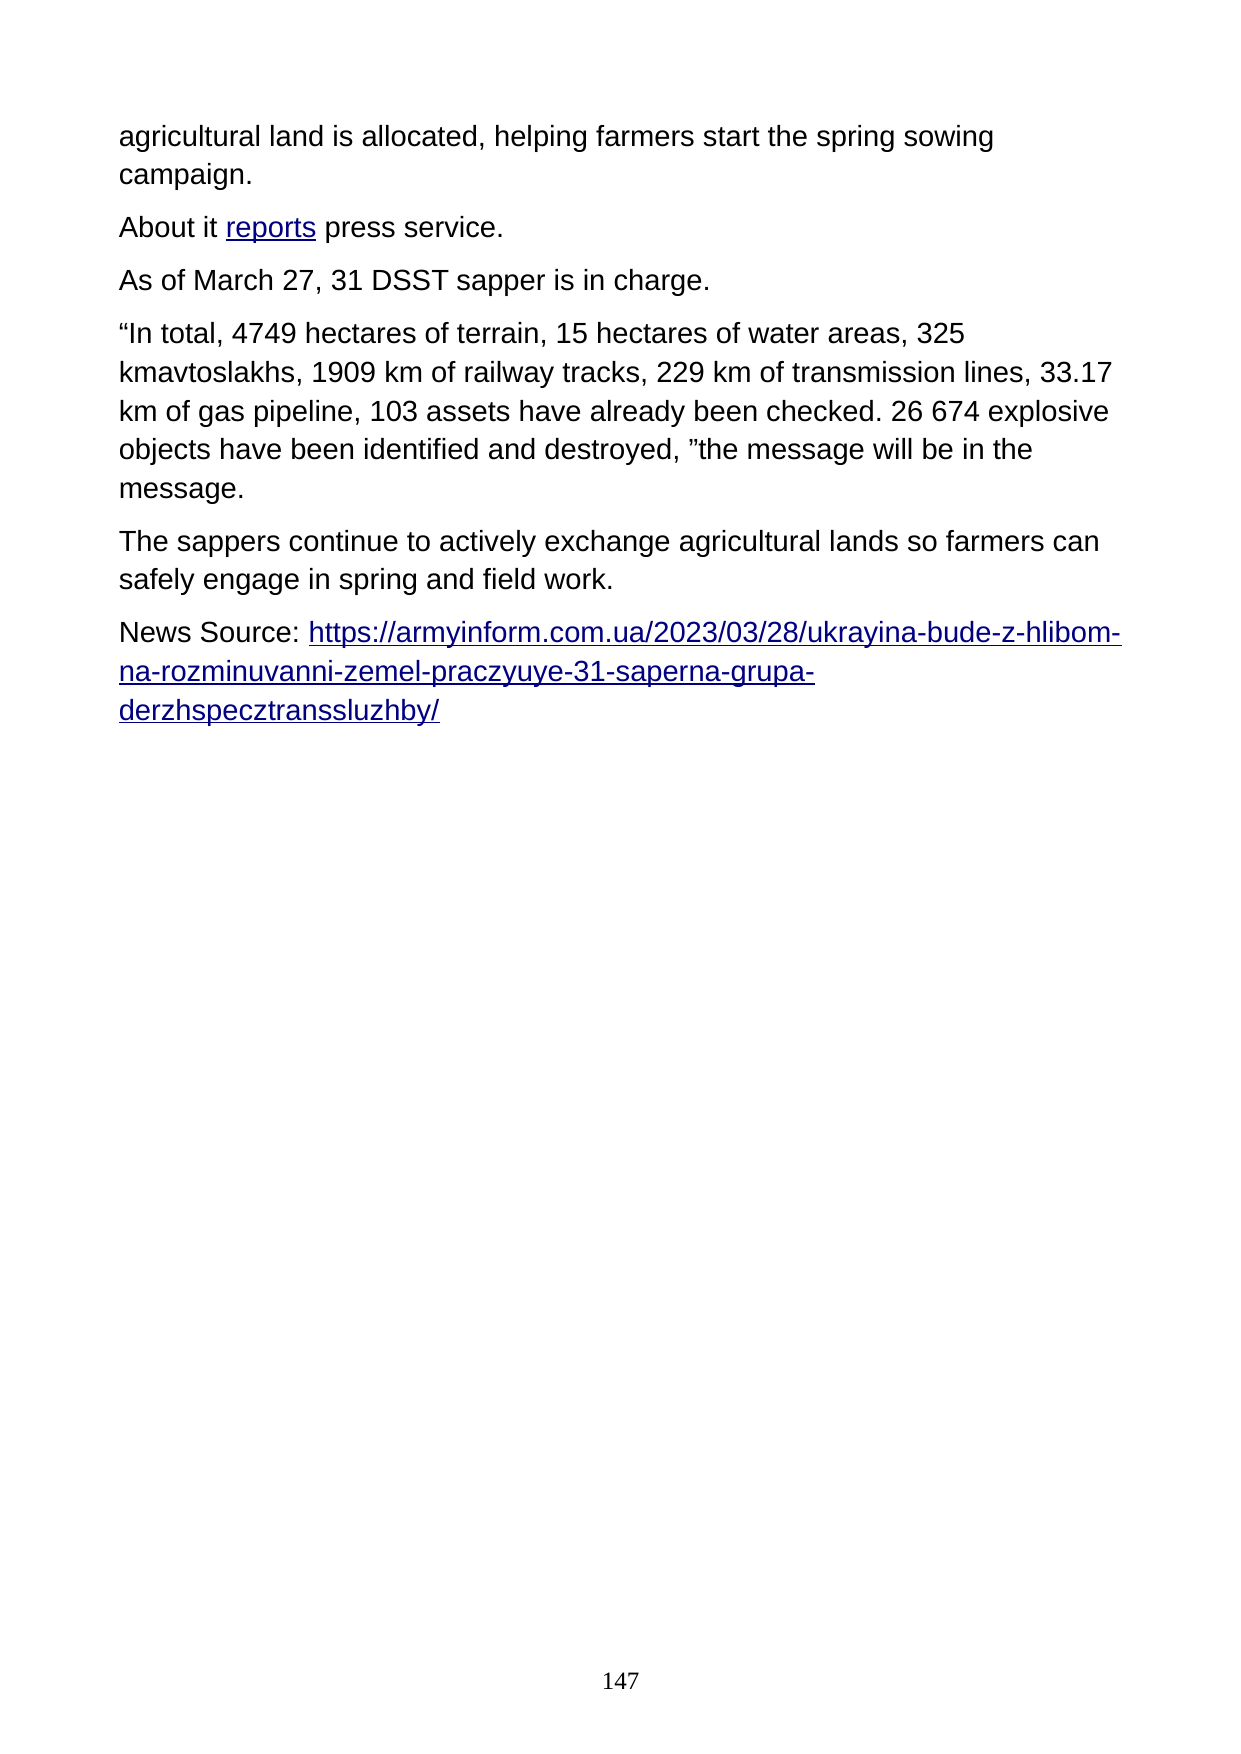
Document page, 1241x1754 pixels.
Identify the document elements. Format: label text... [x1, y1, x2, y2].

text About it reports press service. [118, 210, 1122, 244]
text News Source: https://armyinform.com.ua/2023/03/28/ukrayina-bude-z-hlibom-na-rozminuvanni-zemel-praczyuye-31-saperna-grupa-derzhspecztranssluzhby/ [118, 615, 1122, 726]
text “In total, 4749 hectares of terrain, 15 hectares of water areas, 325 kmavtoslakhs, 1909 km of railway tracks, 229 km of transmission lines, 33.17 km of gas pipeline, 103 assets have already been checked. 26 674 explosive objects have been identified and destroyed, ”the message will be in the message. [118, 316, 1122, 504]
text agricultural land is allocated, helping farmers start the spring sowing campaign. [118, 118, 1122, 191]
text As of March 27, 31 DSST sapper is in charge. [118, 263, 1122, 297]
text The sappers continue to actively exchange agricultural lands so farmers can safely engage in spring and field work. [118, 524, 1122, 596]
